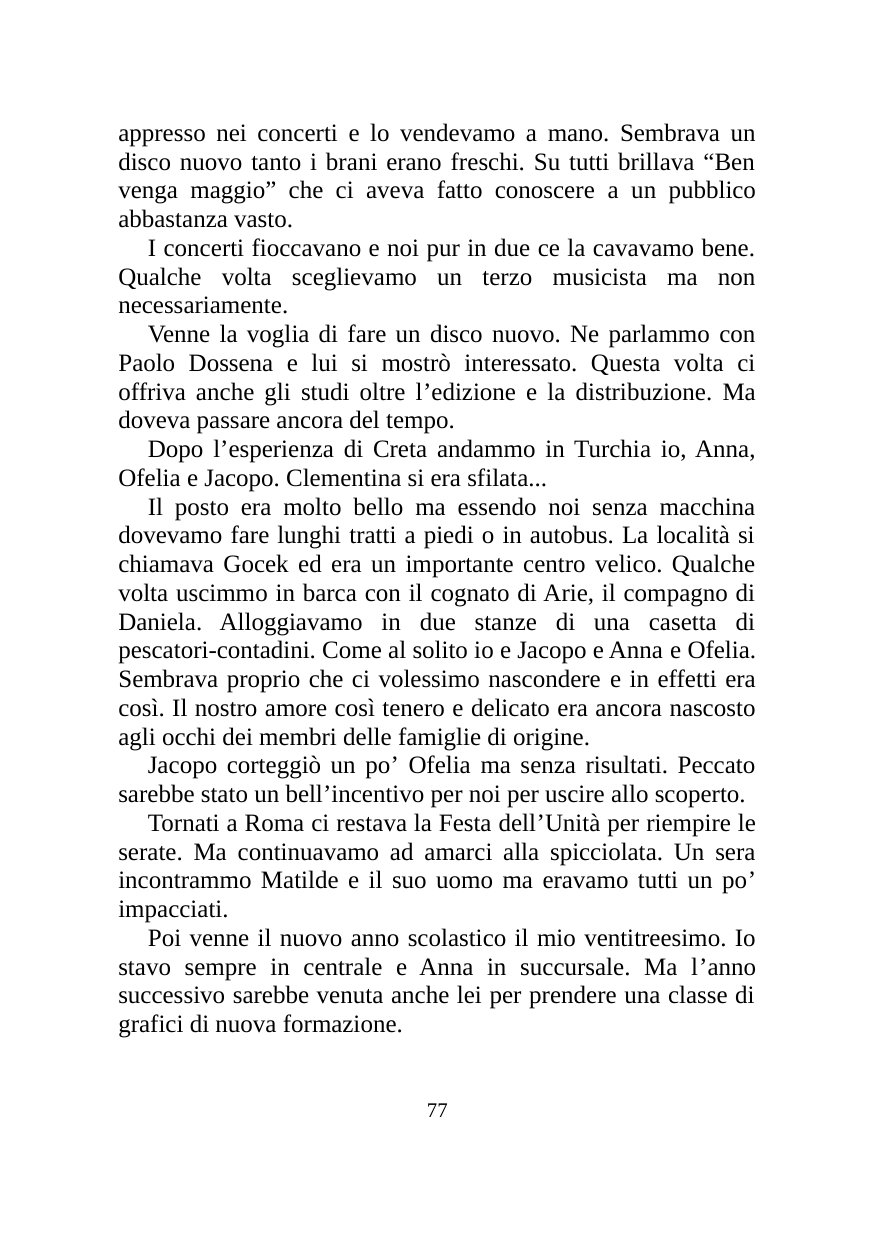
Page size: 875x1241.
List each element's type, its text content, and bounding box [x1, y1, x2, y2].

text Tornati a Roma ci restava la Festa dell’Unità per riempire le serate. Ma continuavamo ad amarci alla spicciolata. Un sera incontrammo Matilde e il suo uomo ma eravamo tutti un po’ impacciati. [118, 808, 756, 923]
text I concerti fioccavano e noi pur in due ce la cavavamo bene. Qualche volta sceglievamo un terzo musicista ma non necessariamente. [118, 233, 756, 319]
text Il posto era molto bello ma essendo noi senza macchina dovevamo fare lunghi tratti a piedi o in autobus. La località si chiamava Gocek ed era un importante centro velico. Qualche volta uscimmo in barca con il cognato di Arie, il compagno di Daniela. Alloggiavamo in due stanze di una casetta di pescatori-contadini. Come al solito io e Jacopo e Anna e Ofelia. Sembrava proprio che ci volessimo nascondere e in effetti era così. Il nostro amore così tenero e delicato era ancora nascosto agli occhi dei membri delle famiglie di origine. [118, 492, 756, 751]
text Poi venne il nuovo anno scolastico il mio ventitreesimo. Io stavo sempre in centrale e Anna in succursale. Ma l’anno successivo sarebbe venuta anche lei per prendere una classe di grafici di nuova formazione. [118, 923, 756, 1038]
text Dopo l’esperienza di Creta andammo in Turchia io, Anna, Ofelia e Jacopo. Clementina si era sfilata... [118, 434, 756, 492]
text Jacopo corteggiò un po’ Ofelia ma senza risultati. Peccato sarebbe stato un bell’incentivo per noi per uscire allo scoperto. [118, 751, 756, 808]
text Venne la voglia di fare un disco nuovo. Ne parlammo con Paolo Dossena e lui si mostrò interessato. Questa volta ci offriva anche gli studi oltre l’edizione e la distribuzione. Ma doveva passare ancora del tempo. [118, 319, 756, 434]
text appresso nei concerti e lo vendevamo a mano. Sembrava un disco nuovo tanto i brani erano freschi. Su tutti brillava “Ben venga maggio” che ci aveva fatto conoscere a un pubblico abbastanza vasto. [118, 118, 756, 233]
